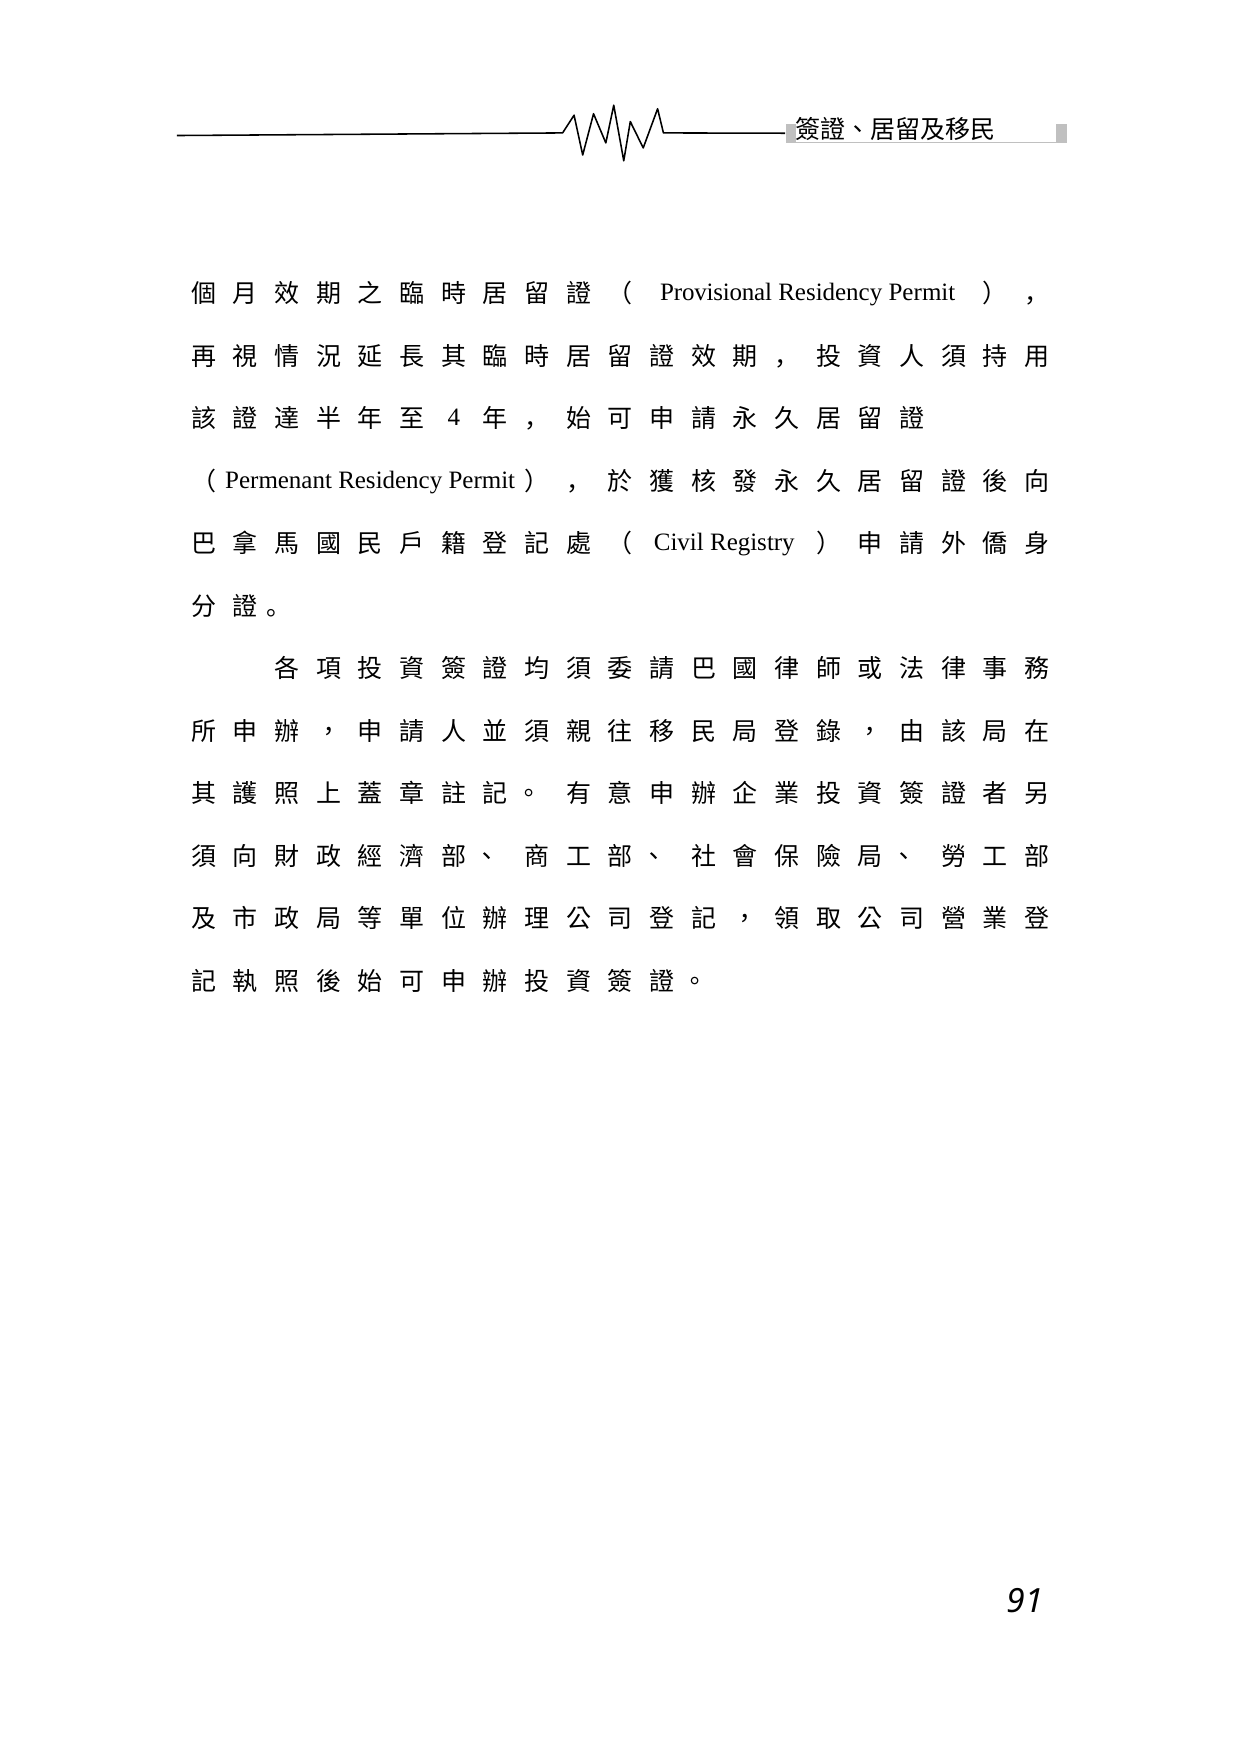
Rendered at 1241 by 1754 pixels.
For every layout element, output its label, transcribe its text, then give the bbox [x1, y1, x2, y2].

text 個月效期之臨時居留證（Provisional Residency Permit），再視情況延長其臨時居留證效期，投資人須持用該證達半年至4年，始可申請永久居留證（Permenant Residency Permit），於獲核發永久居留證後向巴拿馬國民戶籍登記處（Civil Registry）申請外僑身分證。 [183, 250, 1058, 625]
text 各項投資簽證均須委請巴國律師或法律事務所申辦，申請人並須親往移民局登錄，由該局在其護照上蓋章註記。有意申辦企業投資簽證者另須向財政經濟部、商工部、社會保險局、勞工部及市政局等單位辦理公司登記，領取公司營業登記執照後始可申辦投資簽證。 [183, 625, 1058, 1000]
